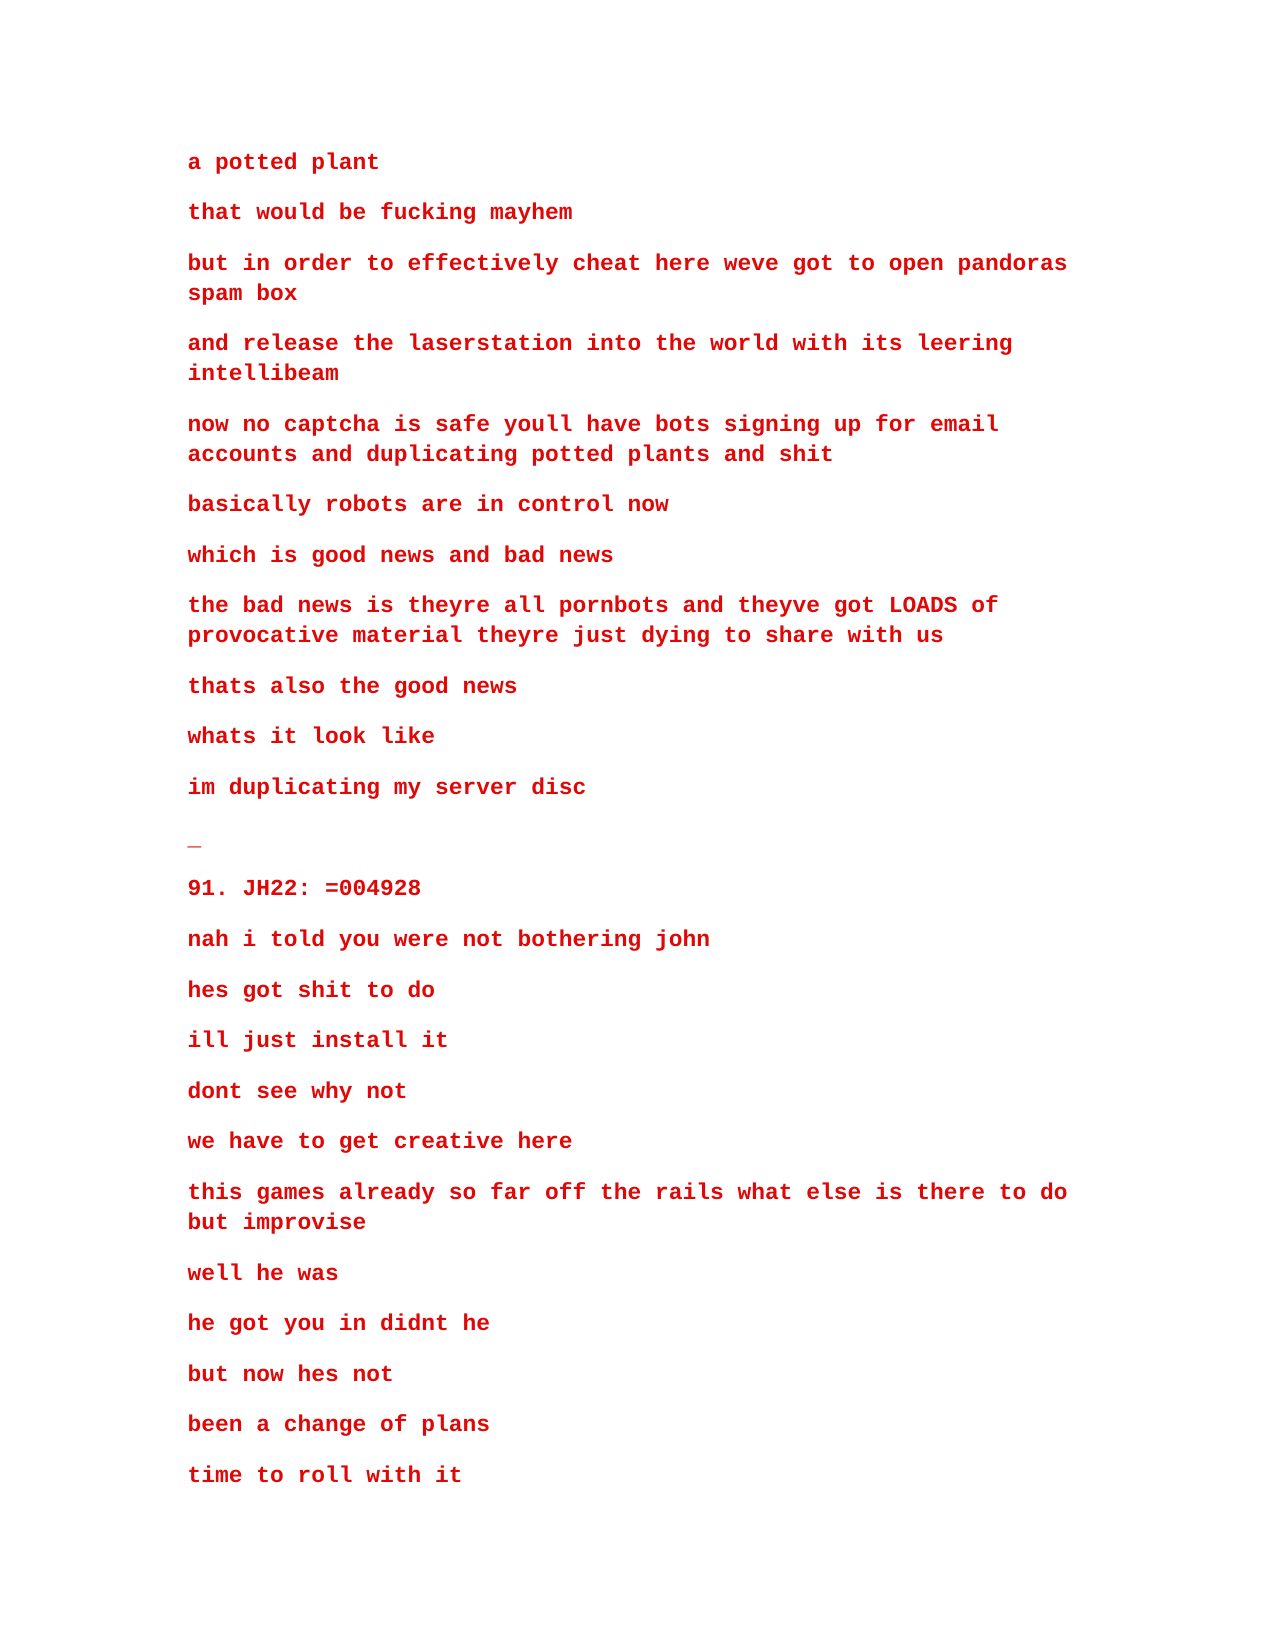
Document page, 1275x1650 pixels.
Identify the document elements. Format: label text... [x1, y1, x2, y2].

text im duplicating my server disc [187, 775, 1087, 801]
text been a change of plans [187, 1413, 1087, 1439]
text we have to get creative here [187, 1130, 1087, 1156]
text 91. JH22: =004928 [187, 877, 1087, 903]
text and release the laserstation into the world with its leering intellibeam [187, 332, 1087, 387]
text he got you in didnt he [187, 1311, 1087, 1337]
text this games already so far off the rails what else is there to do but improvise [187, 1180, 1087, 1236]
text thats also the good news [187, 674, 1087, 700]
text whats it look like [187, 725, 1087, 751]
text ill just install it [187, 1028, 1087, 1054]
text basically robots are in control now [187, 492, 1087, 518]
text but in order to effectively cheat here weve got to open pandoras spam box [187, 251, 1087, 307]
text hes got shit to do [187, 978, 1087, 1004]
text now no captcha is safe youll have bots signing up for email accounts and duplicating potted plants and shit [187, 412, 1087, 468]
text _ [187, 826, 1087, 852]
text which is good news and bad news [187, 543, 1087, 569]
text a potted plant [187, 150, 1087, 176]
text that would be fucking mayhem [187, 201, 1087, 227]
text time to roll with it [187, 1463, 1087, 1489]
text dont see why not [187, 1079, 1087, 1105]
text well he was [187, 1261, 1087, 1287]
text the bad news is theyre all pornbots and theyve got LOADS of provocative material theyre just dying to share with us [187, 594, 1087, 649]
text nah i told you were not bothering john [187, 927, 1087, 953]
text but now hes not [187, 1362, 1087, 1388]
